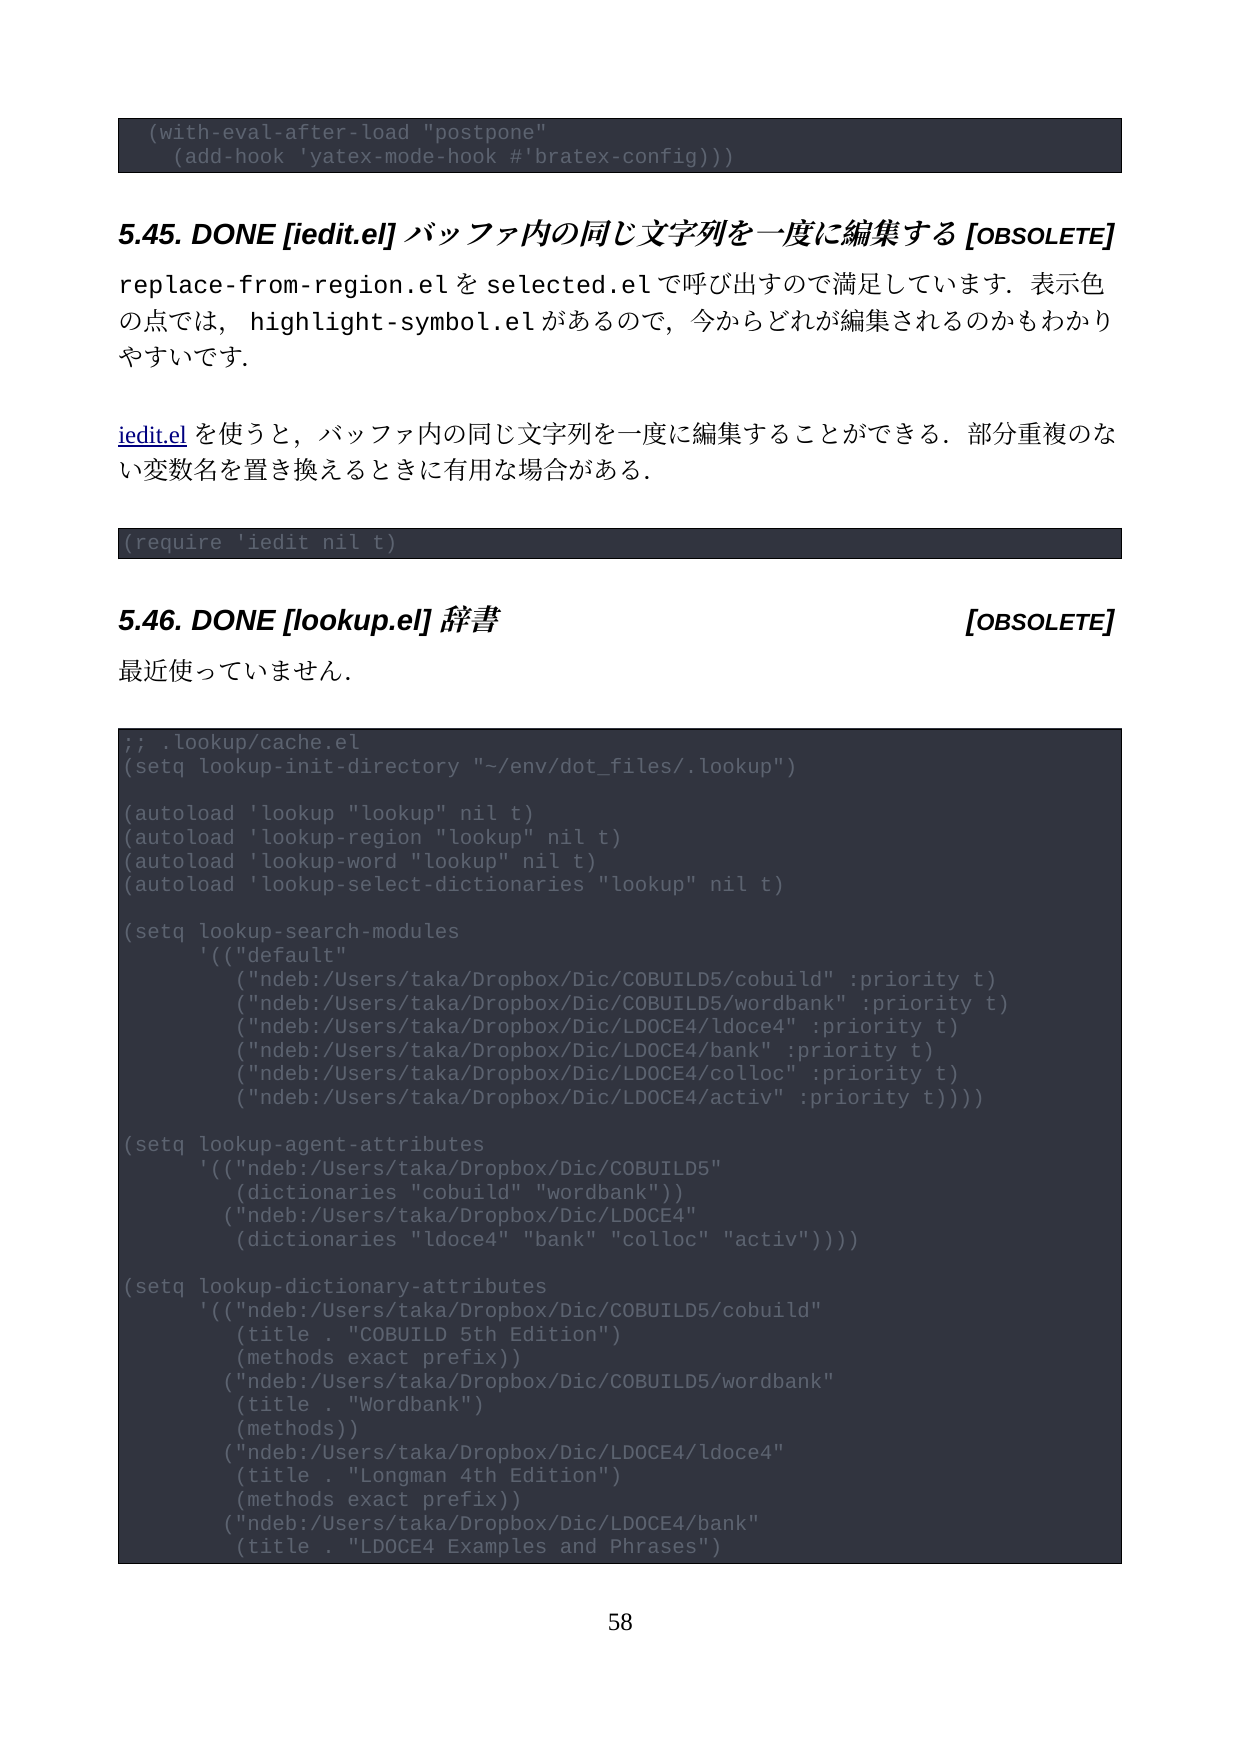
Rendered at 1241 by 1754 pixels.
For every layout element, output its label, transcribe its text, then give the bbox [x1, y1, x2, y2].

text (setq lookup-dictionary-attributes [119, 1272, 1121, 1296]
text ("ndeb:/Users/taka/Dropbox/Dic/COBUILD5/cobuild" :priority t) [119, 965, 1121, 988]
text (methods exact prefix)) [119, 1343, 1121, 1367]
subtitle DONE [lookup.el] 辞書 [obsolete] [118, 597, 1122, 639]
text (title . "LDOCE4 Examples and Phrases") [119, 1532, 1121, 1563]
text (add-hook 'yatex-mode-hook #'bratex-config))) [119, 142, 1121, 172]
text ("ndeb:/Users/taka/Dropbox/Dic/LDOCE4/ldoce4" :priority t) [119, 1012, 1121, 1036]
text (setq lookup-init-directory "~/env/dot_files/.lookup") [119, 752, 1121, 776]
text (methods)) [119, 1414, 1121, 1438]
text ("ndeb:/Users/taka/Dropbox/Dic/COBUILD5/wordbank" :priority t) [119, 988, 1121, 1012]
text ("ndeb:/Users/taka/Dropbox/Dic/LDOCE4/colloc" :priority t) [119, 1059, 1121, 1083]
text '(("default" [119, 941, 1121, 965]
text ("ndeb:/Users/taka/Dropbox/Dic/LDOCE4/activ" :priority t)))) [119, 1083, 1121, 1107]
text (setq lookup-agent-attributes [119, 1130, 1121, 1154]
text (methods exact prefix)) [119, 1485, 1121, 1509]
subtitle DONE [iedit.el] バッファ内の同じ文字列を一度に編集する [obsolete] [118, 211, 1122, 253]
text ("ndeb:/Users/taka/Dropbox/Dic/COBUILD5/wordbank" [119, 1367, 1121, 1391]
text ;; .lookup/cache.el [119, 730, 1121, 752]
text '(("ndeb:/Users/taka/Dropbox/Dic/COBUILD5/cobuild" [119, 1296, 1121, 1319]
text (setq lookup-search-modules [119, 918, 1121, 941]
text 最近使っていません． [118, 651, 1122, 716]
text (title . "COBUILD 5th Edition") [119, 1319, 1121, 1343]
text replace-from-region.el を selected.el で呼び出すので満足しています．表示色の点では， highlight-symbol.el があるので，今からどれが編集されるのかもわかりやすいです． [118, 265, 1122, 402]
text (autoload 'lookup-word "lookup" nil t) [119, 847, 1121, 870]
text (autoload 'lookup "lookup" nil t) [119, 799, 1121, 823]
text (title . "Wordbank") [119, 1391, 1121, 1414]
text '(("ndeb:/Users/taka/Dropbox/Dic/COBUILD5" [119, 1154, 1121, 1178]
text ("ndeb:/Users/taka/Dropbox/Dic/LDOCE4/ldoce4" [119, 1438, 1121, 1461]
text ("ndeb:/Users/taka/Dropbox/Dic/LDOCE4/bank" [119, 1509, 1121, 1532]
text (require 'iedit nil t) [119, 529, 1121, 558]
text (autoload 'lookup-select-dictionaries "lookup" nil t) [119, 870, 1121, 894]
text ("ndeb:/Users/taka/Dropbox/Dic/LDOCE4" [119, 1201, 1121, 1225]
text iedit.el を使うと，バッファ内の同じ文字列を一度に編集することができる．部分重複のない変数名を置き換えるときに有用な場合がある． [118, 415, 1122, 515]
text (title . "Longman 4th Edition") [119, 1461, 1121, 1485]
text ("ndeb:/Users/taka/Dropbox/Dic/LDOCE4/bank" :priority t) [119, 1036, 1121, 1059]
text (dictionaries "ldoce4" "bank" "colloc" "activ")))) [119, 1225, 1121, 1249]
text (autoload 'lookup-region "lookup" nil t) [119, 823, 1121, 847]
text (dictionaries "cobuild" "wordbank")) [119, 1178, 1121, 1201]
text (with-eval-after-load "postpone" [119, 119, 1121, 142]
